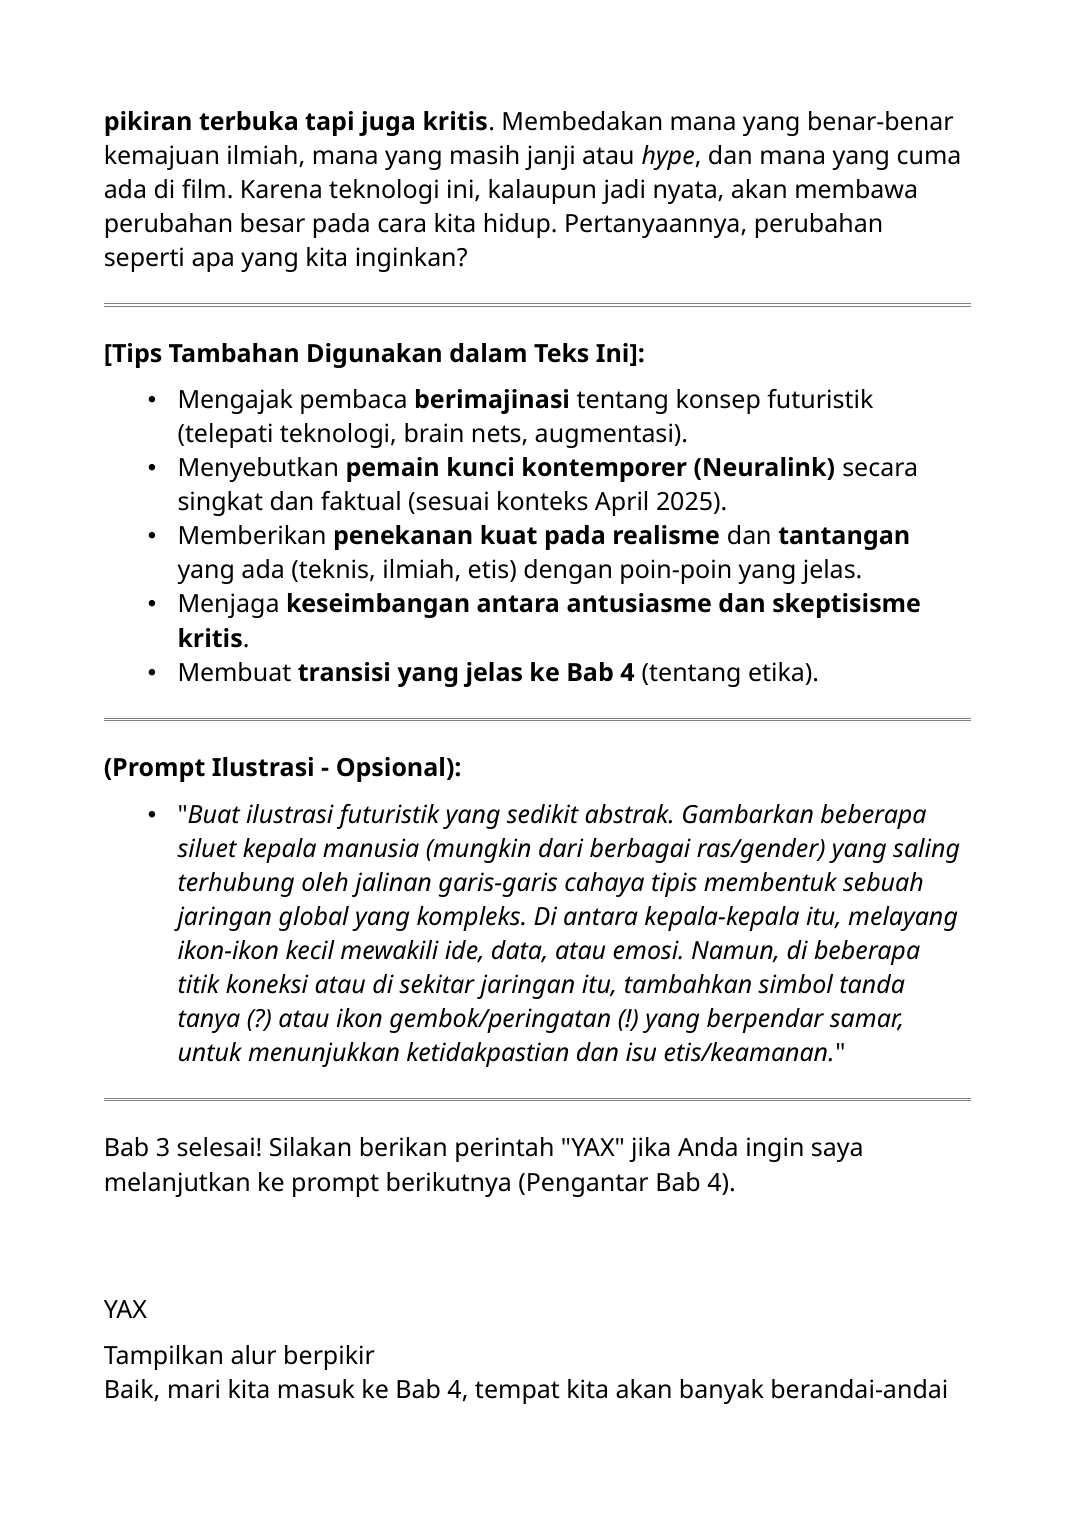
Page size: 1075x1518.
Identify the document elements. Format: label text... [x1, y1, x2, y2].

list Memberikan penekanan kuat pada realisme dan tantangan yang ada (teknis, ilmiah, etis) dengan poin-poin yang jelas. [148, 518, 971, 586]
list Mengajak pembaca berimajinasi tentang konsep futuristik (telepati teknologi, brain nets, augmentasi). [148, 382, 971, 450]
list Menjaga keseimbangan antara antusiasme dan skeptisisme kritis. [148, 586, 971, 654]
list Membuat transisi yang jelas ke Bab 4 (tentang etika). [148, 654, 971, 688]
text pikiran terbuka tapi juga kritis. Membedakan mana yang benar-benar kemajuan ilmiah, mana yang masih janji atau hype, dan mana yang cuma ada di film. Karena teknologi ini, kalaupun jadi nyata, akan membawa perubahan besar pada cara kita hidup. Pertanyaannya, perubahan seperti apa yang kita inginkan? [103, 103, 971, 274]
text Bab 3 selesai! Silakan berikan perintah "YAX" jika Anda ingin saya melanjutkan ke prompt berikutnya (Pengantar Bab 4). [103, 1130, 971, 1198]
text (Prompt Ilustrasi - Opsional): [103, 750, 971, 784]
text YAX [103, 1291, 971, 1325]
list "Buat ilustrasi futuristik yang sedikit abstrak. Gambarkan beberapa siluet kepala manusia (mungkin dari berbagai ras/gender) yang saling terhubung oleh jalinan garis-garis cahaya tipis membentuk sebuah jaringan global yang kompleks. Di antara kepala-kepala itu, melayang ikon-ikon kecil mewakili ide, data, atau emosi. Namun, di beberapa titik koneksi atau di sekitar jaringan itu, tambahkan simbol tanda tanya (?) atau ikon gembok/peringatan (!) yang berpendar samar, untuk menunjukkan ketidakpastian dan isu etis/keamanan." [148, 796, 971, 1069]
text Baik, mari kita masuk ke Bab 4, tempat kita akan banyak berandai-andai [103, 1372, 971, 1406]
list Menyebutkan pemain kunci kontemporer (Neuralink) secara singkat dan faktual (sesuai konteks April 2025). [148, 450, 971, 518]
text [Tips Tambahan Digunakan dalam Teks Ini]: [103, 335, 971, 369]
text Tampilkan alur berpikir [103, 1338, 971, 1372]
